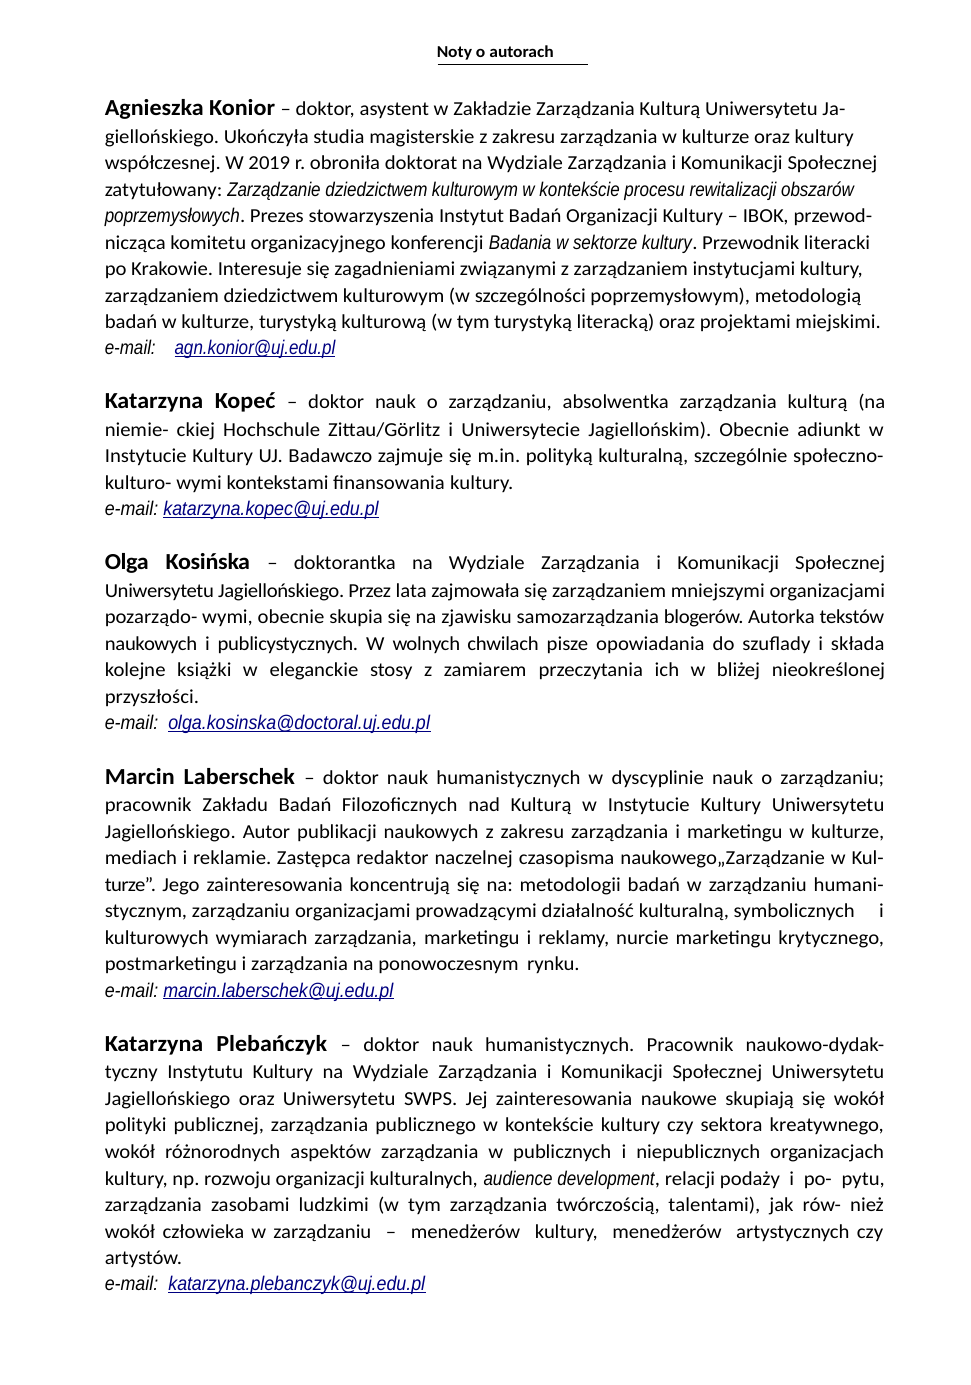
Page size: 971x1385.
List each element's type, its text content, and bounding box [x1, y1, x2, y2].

text Marcin Laberschek – doktor nauk humanistycznych w dyscyplinie nauk o zarządzaniu; pracownik Zakładu Badań Filozoficznych nad Kulturą w Instytucie Kultury Uniwersytetu Jagiellońskiego. Autor publikacji naukowych z zakresu zarządzania i marketingu w kulturze, mediach i reklamie. Zastępca redaktor naczelnej czasopisma naukowego„Zarządzanie w Kul- turze”. Jego zainteresowania koncentrują się na: metodologii badań w zarządzaniu humani- stycznym, zarządzaniu organizacjami prowadzącymi działalność kulturalną, symbolicznych i kulturowych wymiarach zarządzania, marketingu i reklamy, nurcie marketingu krytycznego, postmarketingu i zarządzania na ponowoczesnym rynku. [104, 762, 885, 976]
text e-mail: marcin.laberschek@uj.edu.pl [104, 978, 896, 1001]
text e-mail: olga.kosinska@doctoral.uj.edu.pl [104, 711, 896, 734]
text Agnieszka Konior – doktor, asystent w Zakładzie Zarządzania Kulturą Uniwersytetu Ja- giellońskiego. Ukończyła studia magisterskie z zakresu zarządzania w kulturze oraz kultury współczesnej. W 2019 r. obroniła doktorat na Wydziale Zarządzania i Komunikacji Społecznej zatytułowany: Zarządzanie dziedzictwem kulturowym w kontekście procesu rewitalizacji obszarów poprzemysłowych. Prezes stowarzyszenia Instytut Badań Organizacji Kultury – IBOK, przewod- nicząca komitetu organizacyjnego konferencji Badania w sektorze kultury. Przewodnik literacki po Krakowie. Interesuje się zagadnieniami związanymi z zarządzaniem instytucjami kultury, zarządzaniem dziedzictwem kulturowym (w szczególności poprzemysłowym), metodologią badań w kulturze, turystyką kulturową (w tym turystyką literacką) oraz projektami miejskimi. e-mail: agn.konior@uj.edu.pl [104, 93, 891, 359]
text e-mail: katarzyna.kopec@uj.edu.pl [104, 497, 896, 520]
text Katarzyna Plebańczyk – doktor nauk humanistycznych. Pracownik naukowo-dydak- tyczny Instytutu Kultury na Wydziale Zarządzania i Komunikacji Społecznej Uniwersytetu Jagiellońskiego oraz Uniwersytetu SWPS. Jej zainteresowania naukowe skupiają się wokół polityki publicznej, zarządzania publicznego w kontekście kultury czy sektora kreatywnego, wokół różnorodnych aspektów zarządzania w publicznych i niepublicznych organizacjach kultury, np. rozwoju organizacji kulturalnych, audience development, relacji podaży i po- pytu, zarządzania zasobami ludzkimi (w tym zarządzania twórczością, talentami), jak rów- nież wokół człowieka w zarządzaniu – menedżerów kultury, menedżerów artystycznych czy artystów. [104, 1029, 885, 1269]
text Katarzyna Kopeć – doktor nauk o zarządzaniu, absolwentka zarządzania kulturą (na niemie- ckiej Hochschule Zittau/Görlitz i Uniwersytecie Jagiellońskim). Obecnie adiunkt w Instytucie Kultury UJ. Badawczo zajmuje się m.in. polityką kulturalną, szczególnie społeczno-kulturo- wymi kontekstami finansowania kultury. [104, 386, 885, 494]
text e-mail: katarzyna.plebanczyk@uj.edu.pl [104, 1272, 896, 1295]
text Olga Kosińska – doktorantka na Wydziale Zarządzania i Komunikacji Społecznej Uniwersytetu Jagiellońskiego. Przez lata zajmowała się zarządzaniem mniejszymi organizacjami pozarządo- wymi, obecnie skupia się na zjawisku samozarządzania blogerów. Autorka tekstów naukowych i publicystycznych. W wolnych chwilach pisze opowiadania do szuflady i składa kolejne książki w eleganckie stosy z zamiarem przeczytania ich w bliżej nieokreślonej przyszłości. [104, 547, 885, 708]
text Noty o autorach [434, 41, 556, 62]
